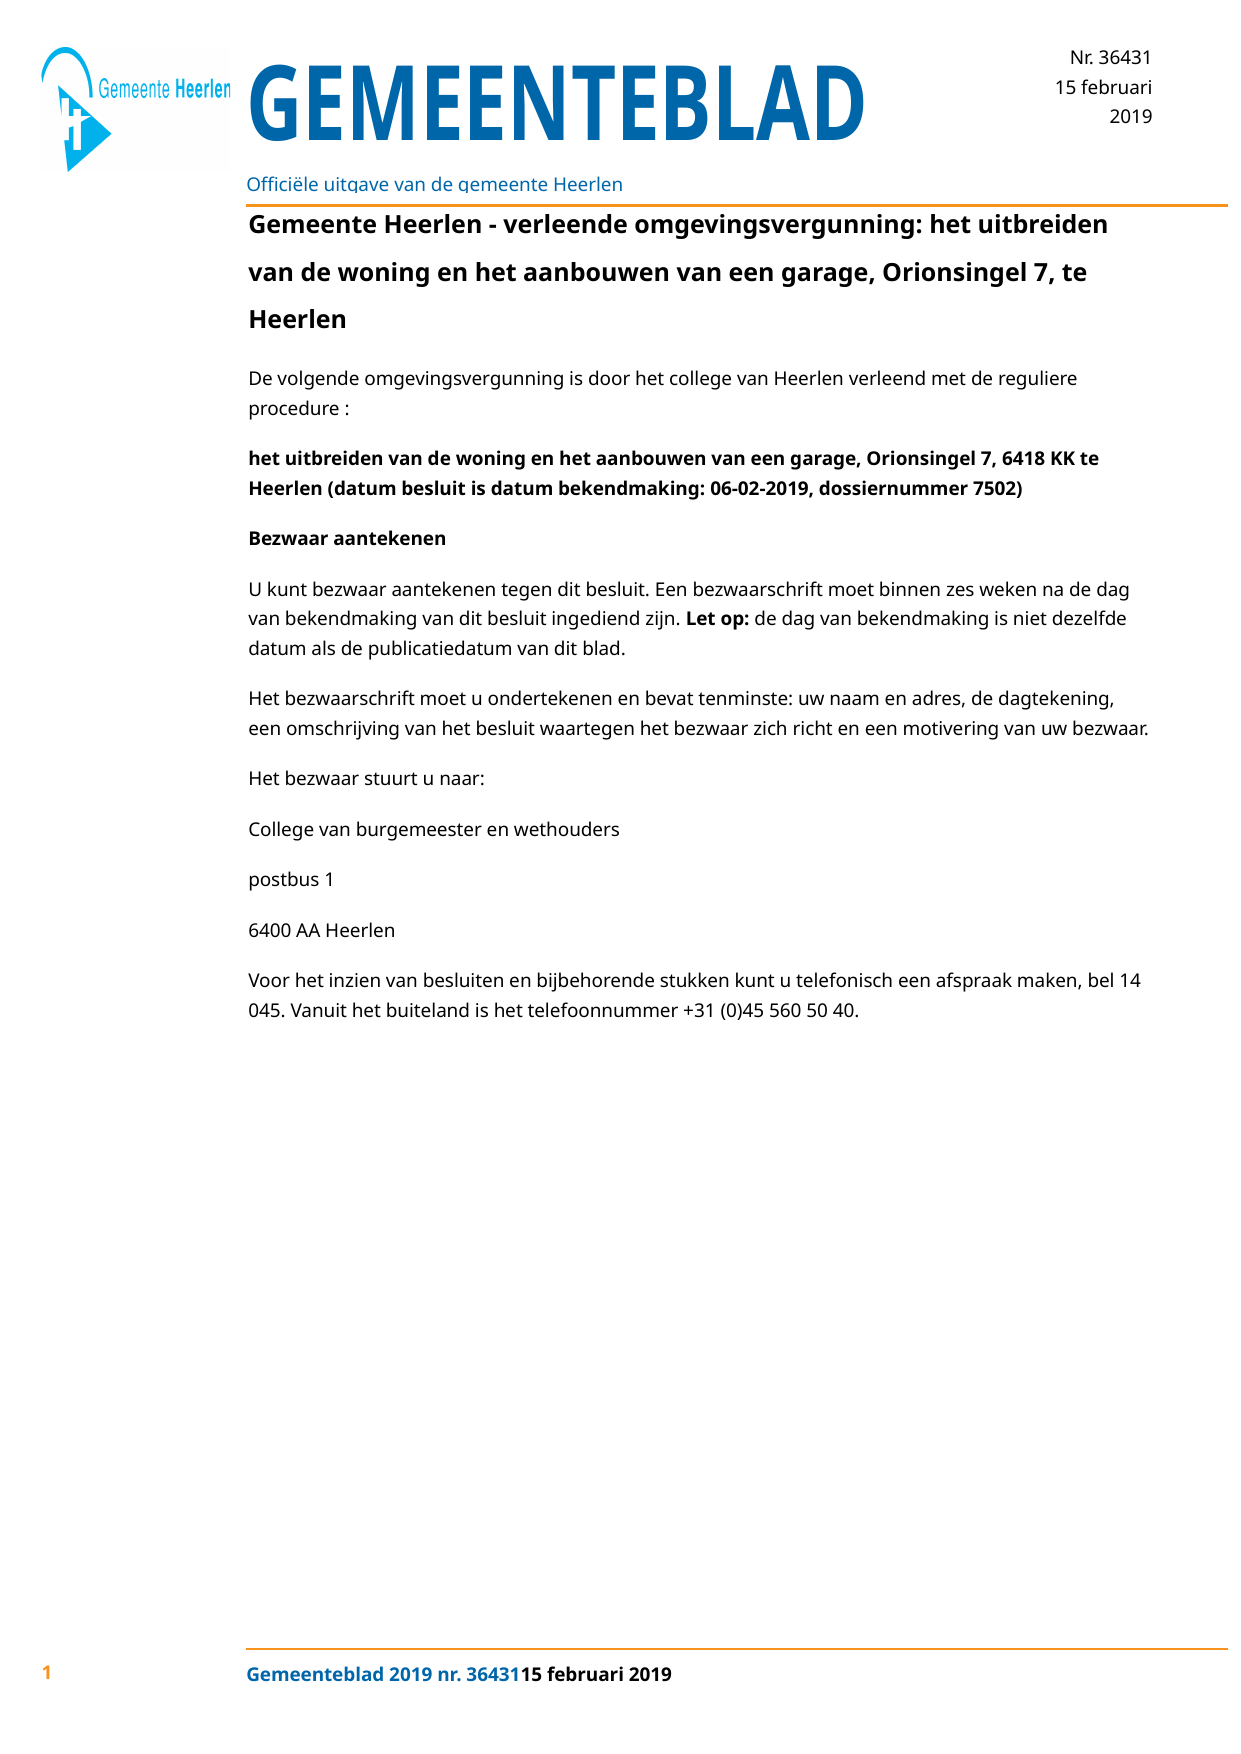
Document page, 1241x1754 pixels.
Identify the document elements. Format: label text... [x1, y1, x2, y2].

text Voor het inzien van besluiten en bijbehorende stukken kunt u telefonisch een afspraak maken, bel 14 045. Vanuit het buiteland is het telefoonnummer +31 (0)45 560 50 40. [248, 967, 1152, 1022]
text 6400 AA Heerlen [248, 917, 1152, 942]
picture [41, 47, 58, 70]
text College van burgemeester en wethouders [248, 816, 1152, 842]
text Het bezwaar stuurt u naar: [248, 766, 1152, 791]
text het uitbreiden van de woning en het aanbouwen van een garage, Orionsingel 7, 6418 KK te Heerlen (datum besluit is datum bekendmaking: 06-02-2019, dossiernummer 7502) [248, 446, 1152, 501]
text De volgende omgevingsvergunning is door het college van Heerlen verleend met de reguliere procedure : [248, 366, 1152, 421]
text postbus 1 [248, 866, 1152, 892]
text Gemeente Heerlen - verleende omgevingsvergunning: het uitbreiden van de woning en het aanbouwen van een garage, Orionsingel 7, te Heerlen [248, 207, 1152, 336]
picture [41, 47, 231, 172]
text Bezwaar aantekenen [248, 526, 1152, 551]
text Het bezwaarschrift moet u ondertekenen en bevat tenminste: uw naam en adres, de dagtekening, een omschrijving van het besluit waartegen het bezwaar zich richt en een motivering van uw bezwaar. [248, 686, 1152, 741]
text U kunt bezwaar aantekenen tegen dit besluit. Een bezwaarschrift moet binnen zes weken na de dag van bekendmaking van dit besluit ingediend zijn. Let op: de dag van bekendmaking is niet dezelfde datum als de publicatiedatum van dit blad. [248, 576, 1152, 661]
